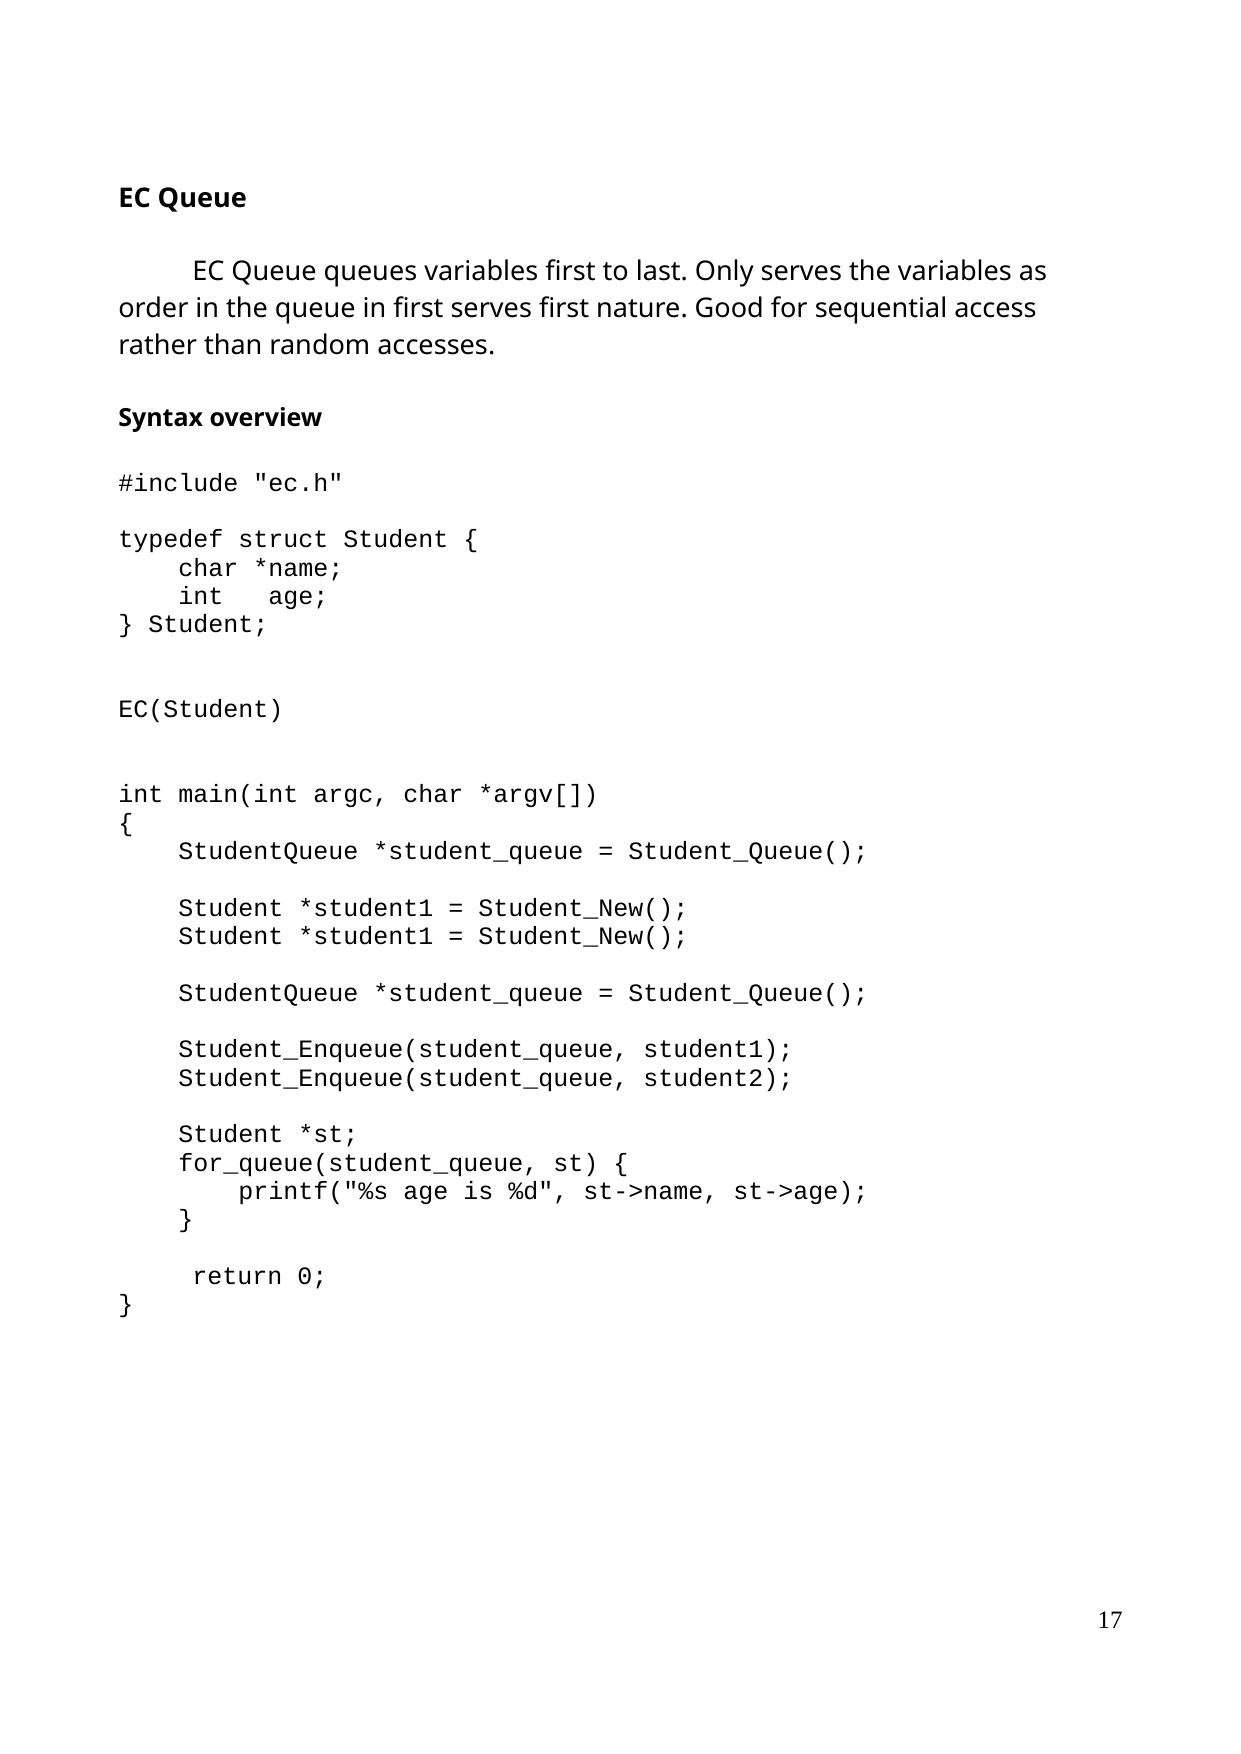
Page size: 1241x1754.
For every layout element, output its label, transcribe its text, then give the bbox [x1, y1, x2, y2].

text EC Queue [118, 178, 1122, 215]
text #include "ec.h" [118, 470, 1122, 499]
text EC Queue queues variables first to last. Only serves the variables as order in the queue in first serves first nature. Good for sequential access rather than random accesses. [118, 252, 1122, 362]
text Student *st; [118, 1122, 1122, 1150]
text Student *student1 = Student_New(); [118, 924, 1122, 952]
text Student_Enqueue(student_queue, student2); [118, 1065, 1122, 1094]
text } Student; [118, 612, 1122, 640]
text } [118, 1292, 1122, 1320]
text { [118, 810, 1122, 839]
text typedef struct Student { [118, 527, 1122, 555]
text Student *student1 = Student_New(); [118, 895, 1122, 924]
text for_queue(student_queue, st) { [118, 1150, 1122, 1179]
text int age; [118, 584, 1122, 612]
text StudentQueue *student_queue = Student_Queue(); [118, 839, 1122, 867]
text printf("%s age is %d", st->name, st->age); [118, 1179, 1122, 1207]
text return 0; [118, 1264, 1122, 1292]
text Syntax overview [118, 399, 1122, 433]
text } [118, 1207, 1122, 1235]
text char *name; [118, 555, 1122, 584]
text StudentQueue *student_queue = Student_Queue(); [118, 980, 1122, 1009]
text EC(Student) [118, 697, 1122, 725]
text Student_Enqueue(student_queue, student1); [118, 1037, 1122, 1065]
text int main(int argc, char *argv[]) [118, 782, 1122, 810]
